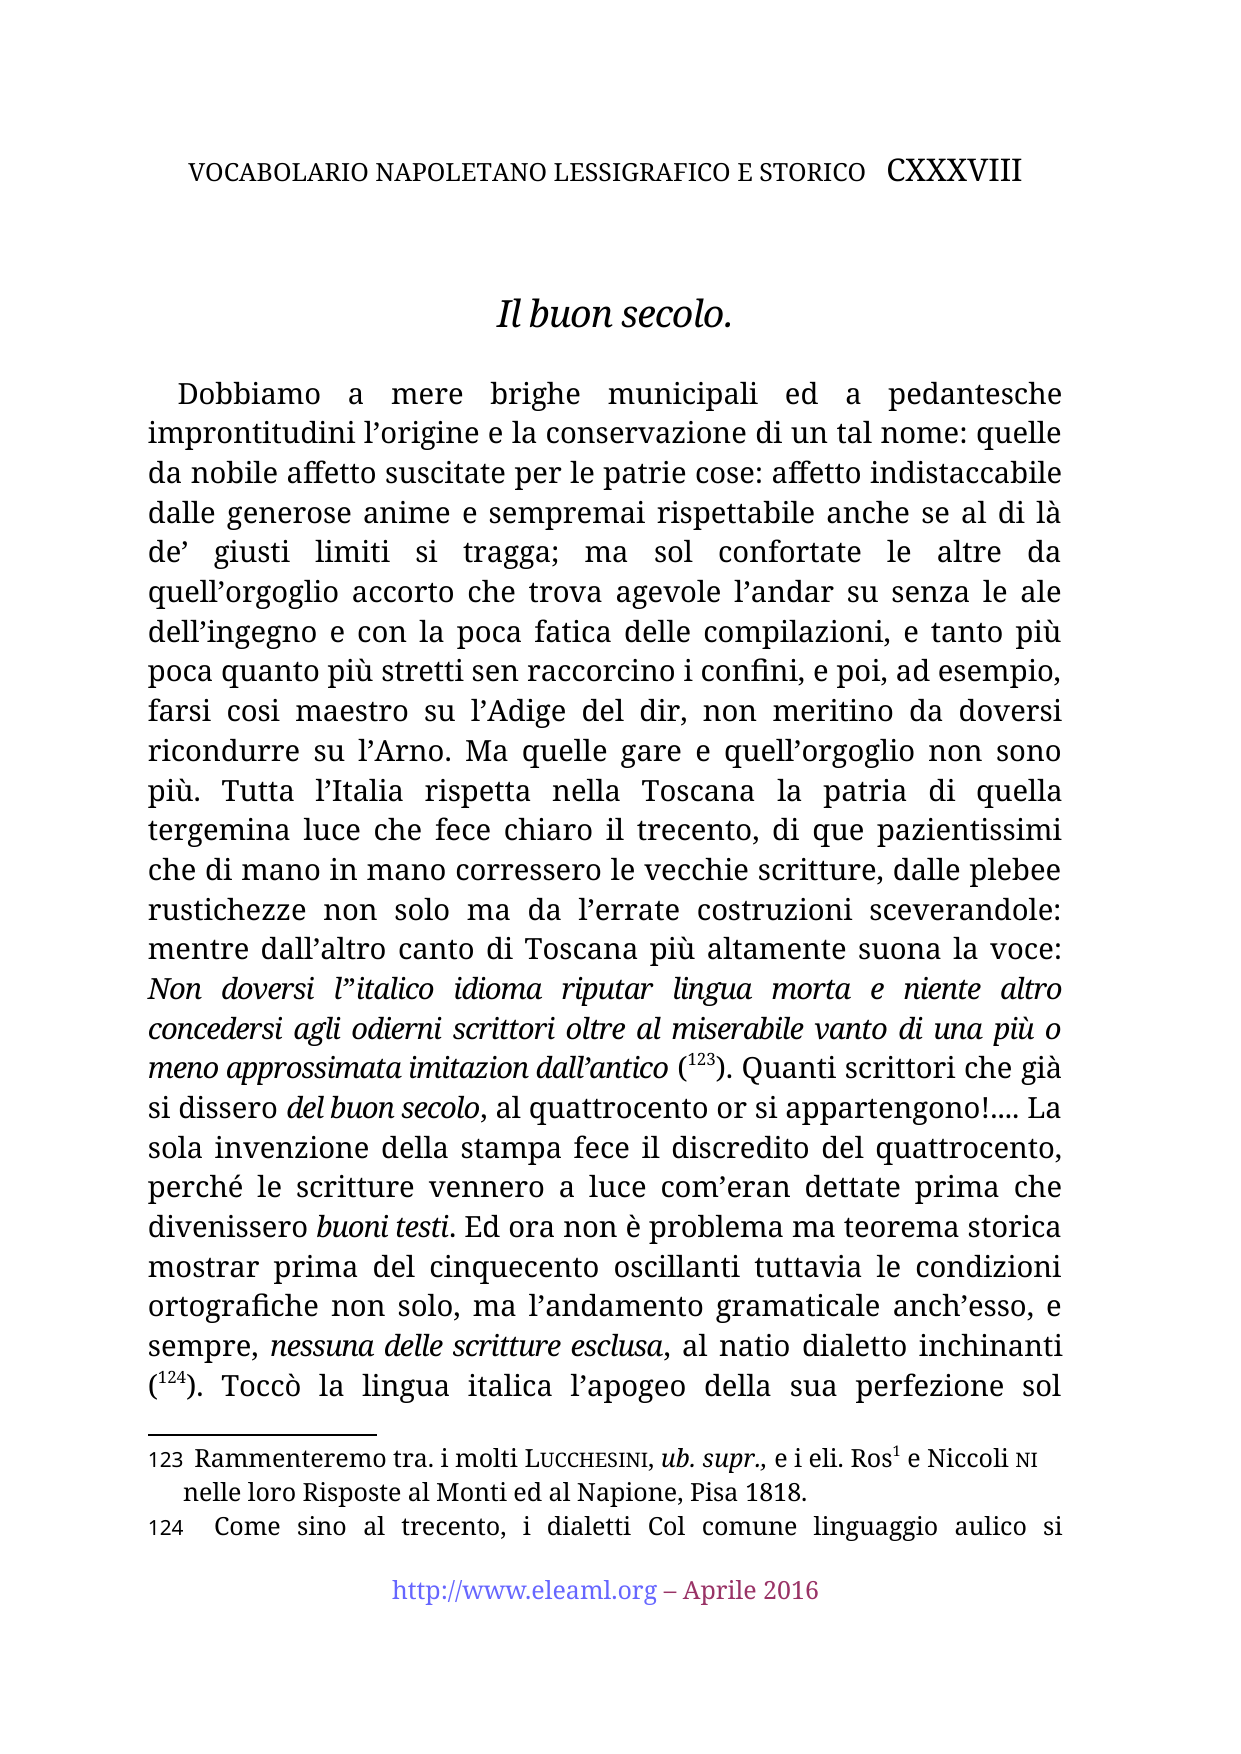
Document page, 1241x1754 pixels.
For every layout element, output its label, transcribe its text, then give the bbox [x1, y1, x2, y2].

text Rammenteremo tra. i molti Lucchesini, ub. supr., e i eli. Ros1 e Niccoli ni nelle loro Risposte al Monti ed al Napione, Pisa 1818. [148, 1441, 1063, 1509]
text Come sino al trecento, i dialetti Col comune linguaggio aulico si [148, 1509, 1063, 1543]
text Dobbiamo a mere brighe municipali ed a pedantesche improntitudini l’origine e la conservazione di un tal nome: quelle da nobile affetto suscitate per le patrie cose: affetto indistaccabile dalle generose anime e sempremai rispettabile anche se al di là de’ giusti limiti si tragga; ma sol confortate le altre da quell’orgoglio accorto che trova agevole l’andar su senza le ale dell’ingegno e con la poca fatica delle compilazioni, e tanto più poca quanto più stretti sen raccorcino i confini, e poi, ad esempio, farsi cosi maestro su l’Adige del dir, non meritino da doversi ricondurre su l’Arno. Ma quelle gare e quell’orgoglio non sono più. Tutta l’Italia rispetta nella Toscana la patria di quella tergemina luce che fece chiaro il trecento, di que pazientissimi che di mano in mano corressero le vecchie scritture, dalle plebee rustichezze non solo ma da l’errate costruzioni sceverandole: mentre dall’altro canto di Toscana più altamente suona la voce: Non doversi l’’italico idioma riputar lingua morta e niente altro concedersi agli odierni scrittori oltre al miserabile vanto di una più o meno approssimata imitazion dall’antico (). Quanti scrittori che già si dissero del buon secolo, al quattrocento or si appartengono!.... La sola invenzione della stampa fece il discredito del quattrocento, perché le scritture vennero a luce com’eran dettate prima che divenissero buoni testi. Ed ora non è problema ma teorema storica mostrar prima del cinquecento oscillanti tuttavia le condizioni ortografiche non solo, ma l’andamento gramaticale anch’esso, e sempre, nessuna delle scritture esclusa, al natio dialetto inchinanti (). Toccò la lingua italica l’apogeo della sua perfezione sol [148, 373, 1063, 1405]
text Il buon secolo. [148, 288, 1063, 339]
